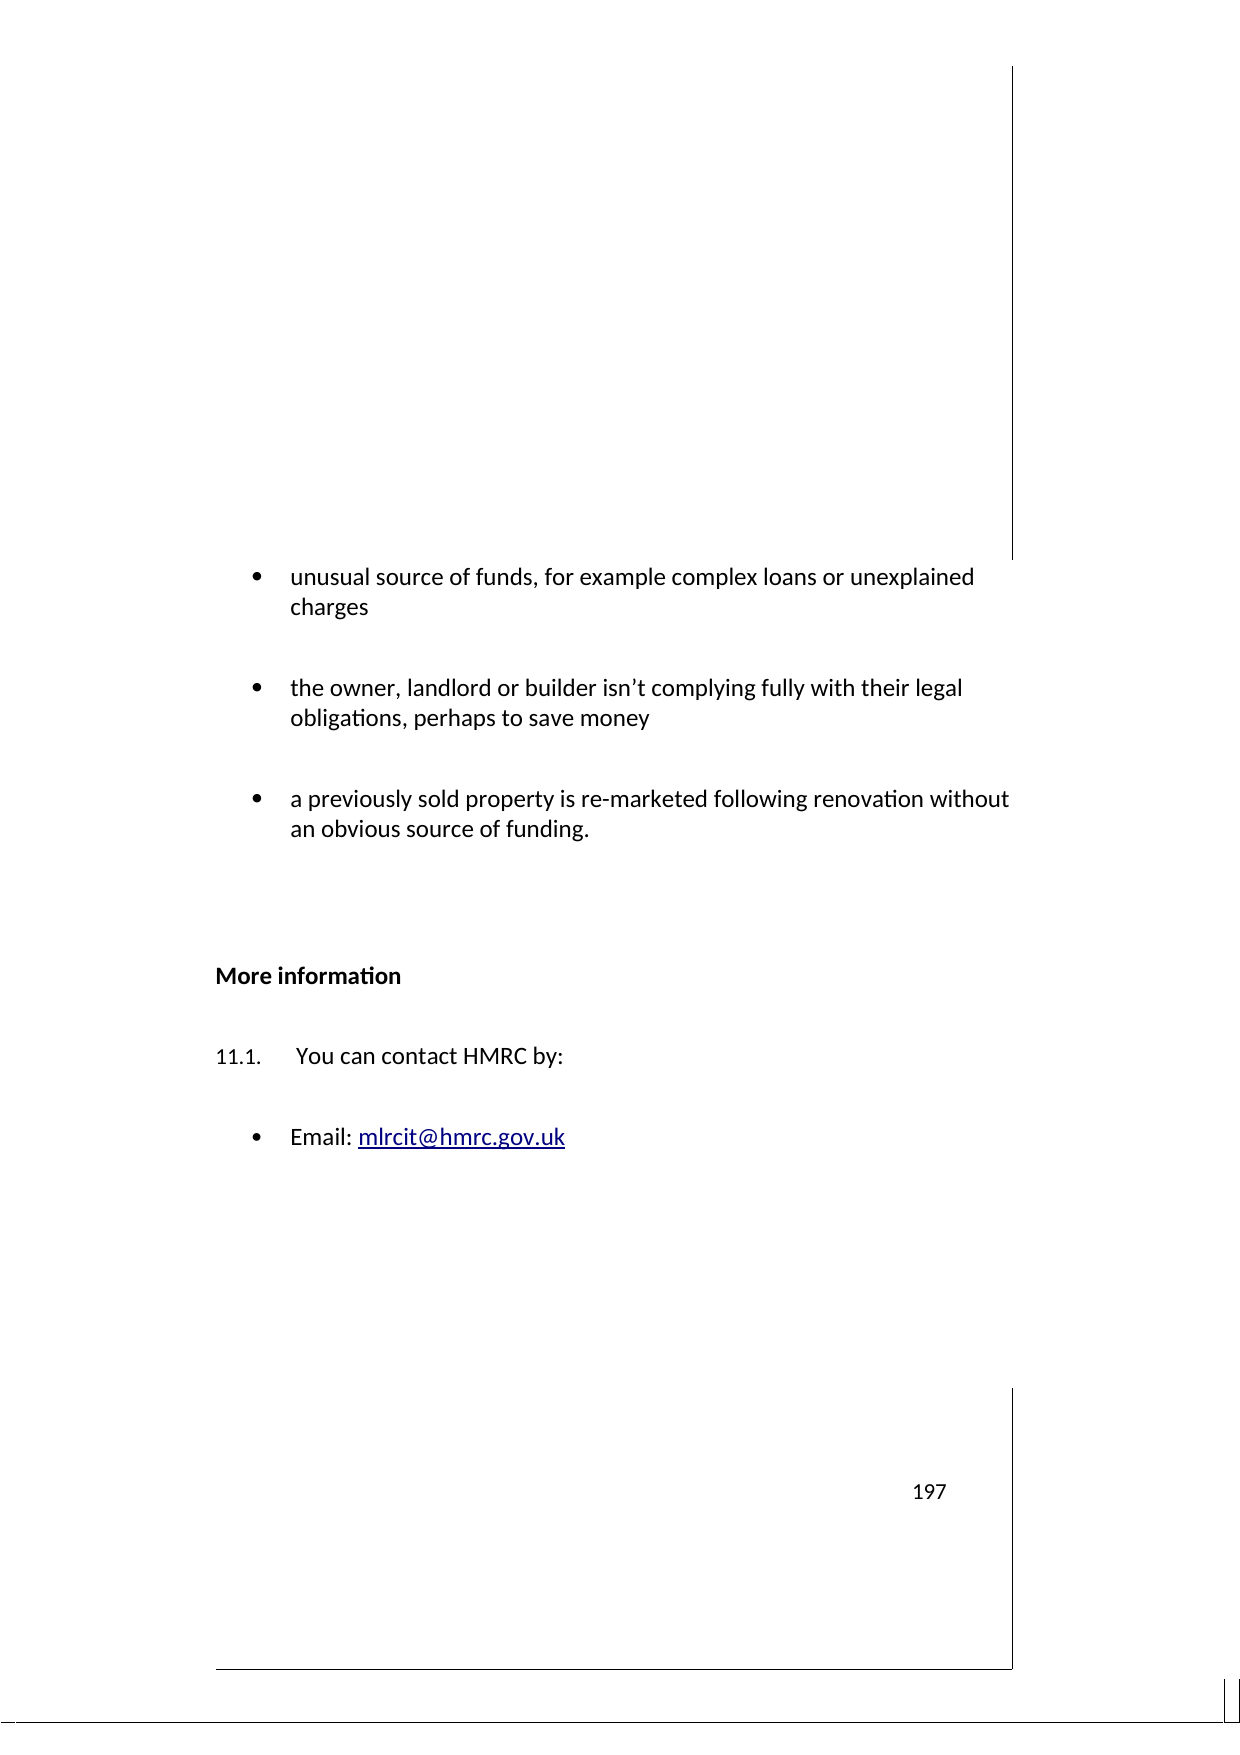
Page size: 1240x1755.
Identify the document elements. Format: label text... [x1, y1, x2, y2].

list You can contact HMRC by: [215, 1041, 1012, 1071]
subtitle More information [215, 960, 1012, 991]
list the owner, landlord or builder isn’t complying fully with their legal obligations, perhaps to save money [253, 672, 1012, 733]
list a previously sold property is re-marketed following renovation without an obvious source of funding. [253, 783, 1012, 844]
list Email: mlrcit@hmrc.gov.uk [253, 1121, 1012, 1152]
list unusual source of funds, for example complex loans or unexplained charges [253, 561, 1012, 622]
